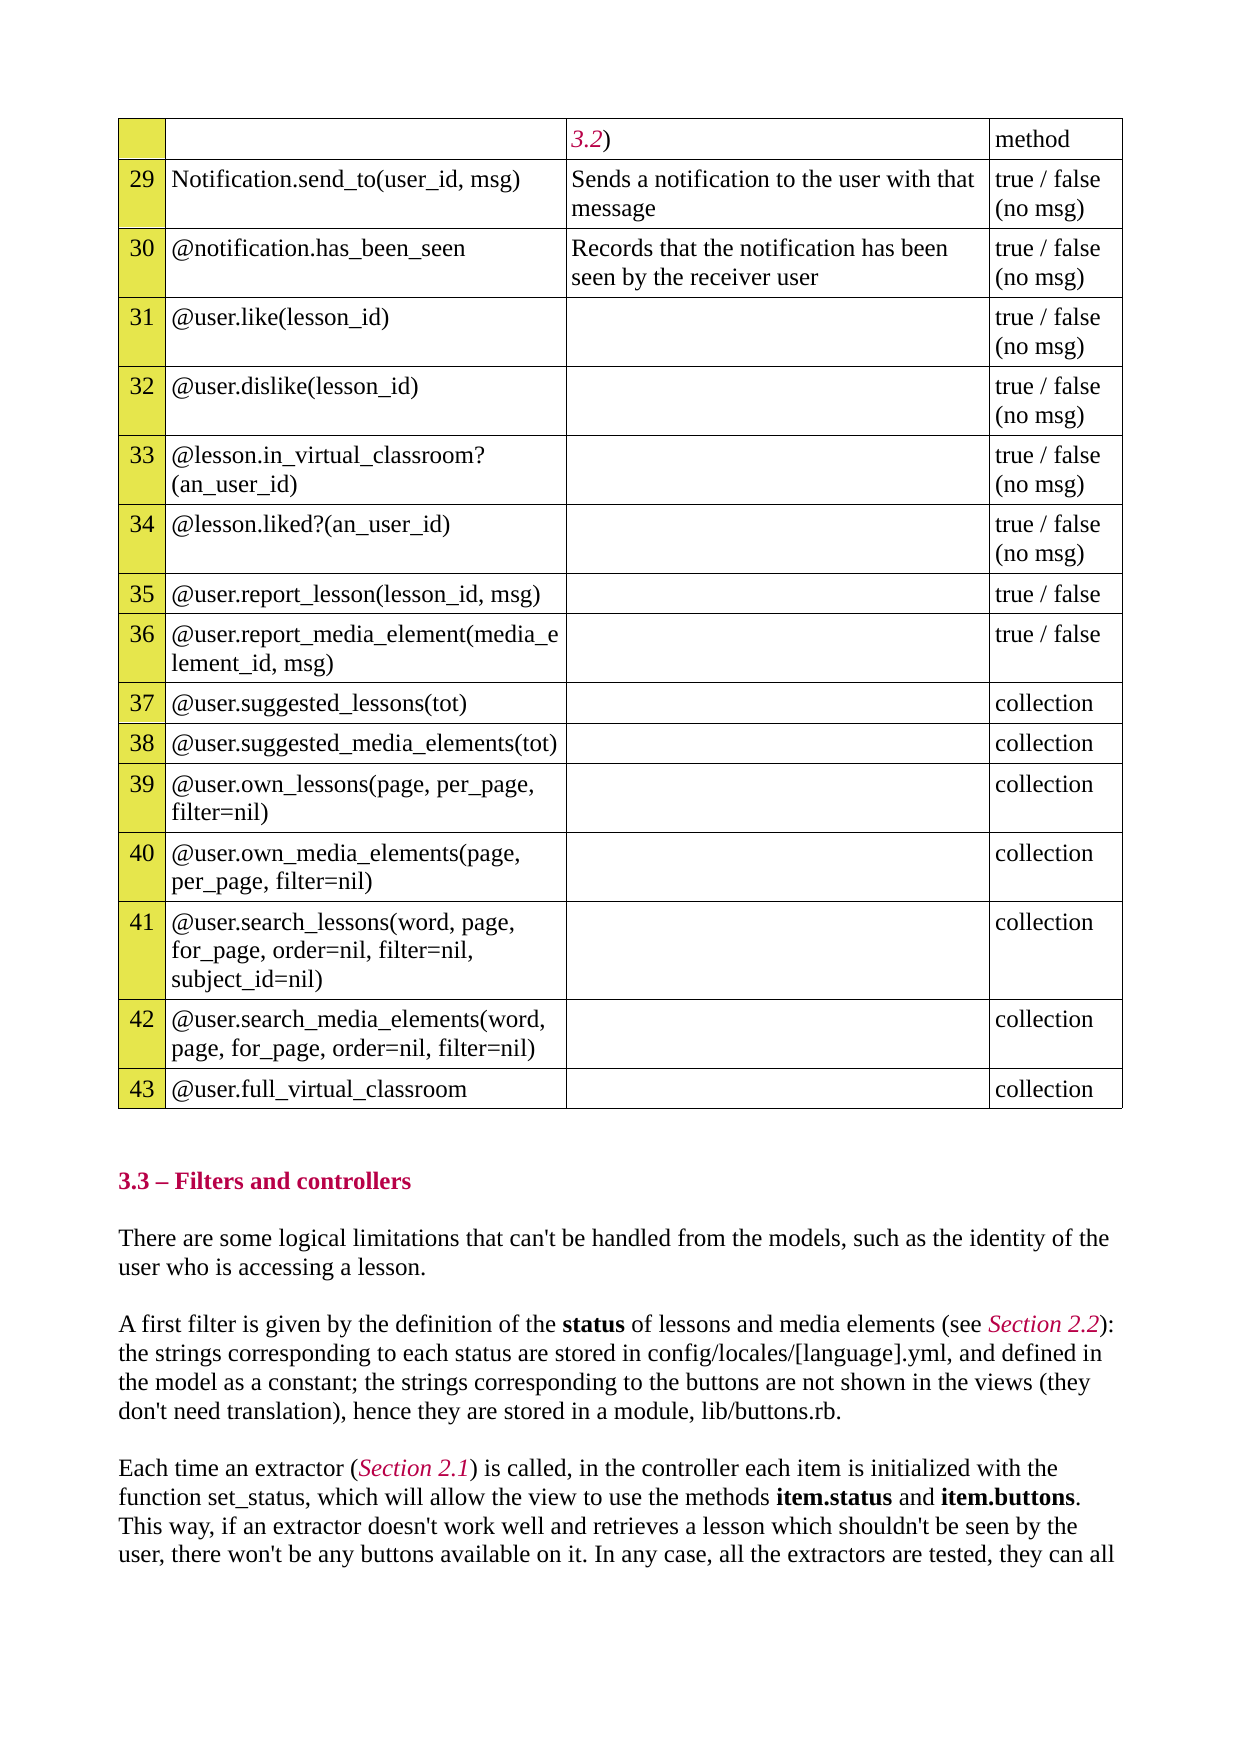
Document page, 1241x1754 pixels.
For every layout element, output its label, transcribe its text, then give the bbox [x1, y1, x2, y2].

table_cell 36 [119, 614, 165, 682]
table_cell 35 [119, 574, 165, 613]
table_cell 42 [119, 1000, 165, 1068]
table_cell [567, 833, 989, 901]
table_cell 34 [119, 505, 165, 573]
table_cell 37 [119, 683, 165, 722]
table_cell 29 [119, 160, 165, 227]
text There are some logical limitations that can't be handled from the models, such as the identity of the user who is accessing a lesson. [118, 1223, 1122, 1281]
table_cell [567, 367, 989, 435]
table_cell collection [990, 1069, 1122, 1108]
table_cell @lesson.in_virtual_classroom?(an_user_id) [166, 436, 566, 504]
table_cell 31 [119, 298, 165, 366]
table_cell true / false (no msg) [990, 298, 1122, 366]
table_cell [567, 902, 989, 999]
table_cell [119, 119, 165, 158]
table_cell @user.search_lessons(word, page, for_page, order=nil, filter=nil, subject_id=nil) [166, 902, 566, 999]
table_cell [567, 614, 989, 682]
table_cell true / false (no msg) [990, 436, 1122, 504]
table_cell [166, 119, 566, 158]
table_cell @user.report_lesson(lesson_id, msg) [166, 574, 566, 613]
table_cell 41 [119, 902, 165, 999]
text 3.3 – Filters and controllers [118, 1166, 1122, 1194]
table_cell method [990, 119, 1122, 158]
table_cell 32 [119, 367, 165, 435]
table_cell [567, 505, 989, 573]
table_cell [567, 436, 989, 504]
table_cell [567, 298, 989, 366]
table_cell @user.own_lessons(page, per_page, filter=nil) [166, 764, 566, 832]
table_cell [567, 574, 989, 613]
table_cell @user.search_media_elements(word, page, for_page, order=nil, filter=nil) [166, 1000, 566, 1068]
table_cell true / false (no msg) [990, 160, 1122, 227]
table_cell [567, 1069, 989, 1108]
table_cell collection [990, 764, 1122, 832]
table_cell 38 [119, 724, 165, 763]
table_cell true / false [990, 614, 1122, 682]
table_cell @notification.has_been_seen [166, 229, 566, 297]
table_cell @user.dislike(lesson_id) [166, 367, 566, 435]
table_cell collection [990, 683, 1122, 722]
table_cell 30 [119, 229, 165, 297]
table_cell @user.report_media_element(media_element_id, msg) [166, 614, 566, 682]
table_cell @user.full_virtual_classroom [166, 1069, 566, 1108]
table_cell collection [990, 833, 1122, 901]
table_cell collection [990, 724, 1122, 763]
table_cell Notification.send_to(user_id, msg) [166, 160, 566, 227]
text Each time an extractor (Section 2.1) is called, in the controller each item is initialized with the function set_status, which will allow the view to use the methods item.status and item.buttons. This way, if an extractor doesn't work well and retrieves a lesson which shouldn't be seen by the user, there won't be any buttons available on it. In any case, all the extractors are tested, they can all [118, 1453, 1122, 1568]
table_cell @user.like(lesson_id) [166, 298, 566, 366]
table_cell collection [990, 1000, 1122, 1068]
table_cell Records that the notification has been seen by the receiver user [567, 229, 989, 297]
table_cell 39 [119, 764, 165, 832]
table_cell Sends a notification to the user with that message [567, 160, 989, 227]
text A first filter is given by the definition of the status of lessons and media elements (see Section 2.2): the strings corresponding to each status are stored in config/locales/[language].yml, and defined in the model as a constant; the strings corresponding to the buttons are not shown in the views (they don't need translation), hence they are stored in a module, lib/buttons.rb. [118, 1309, 1122, 1424]
table_cell collection [990, 902, 1122, 999]
table_cell @user.suggested_media_elements(tot) [166, 724, 566, 763]
table_cell 33 [119, 436, 165, 504]
table_cell [567, 1000, 989, 1068]
table_cell true / false (no msg) [990, 367, 1122, 435]
table_cell true / false [990, 574, 1122, 613]
table_cell @user.own_media_elements(page, per_page, filter=nil) [166, 833, 566, 901]
table_cell [567, 724, 989, 763]
table_cell true / false (no msg) [990, 229, 1122, 297]
table_cell [567, 683, 989, 722]
table_cell 3.2) [567, 119, 989, 158]
table_cell 43 [119, 1069, 165, 1108]
table_cell [567, 764, 989, 832]
table_cell 40 [119, 833, 165, 901]
table_cell true / false (no msg) [990, 505, 1122, 573]
table_cell @lesson.liked?(an_user_id) [166, 505, 566, 573]
table_cell @user.suggested_lessons(tot) [166, 683, 566, 722]
